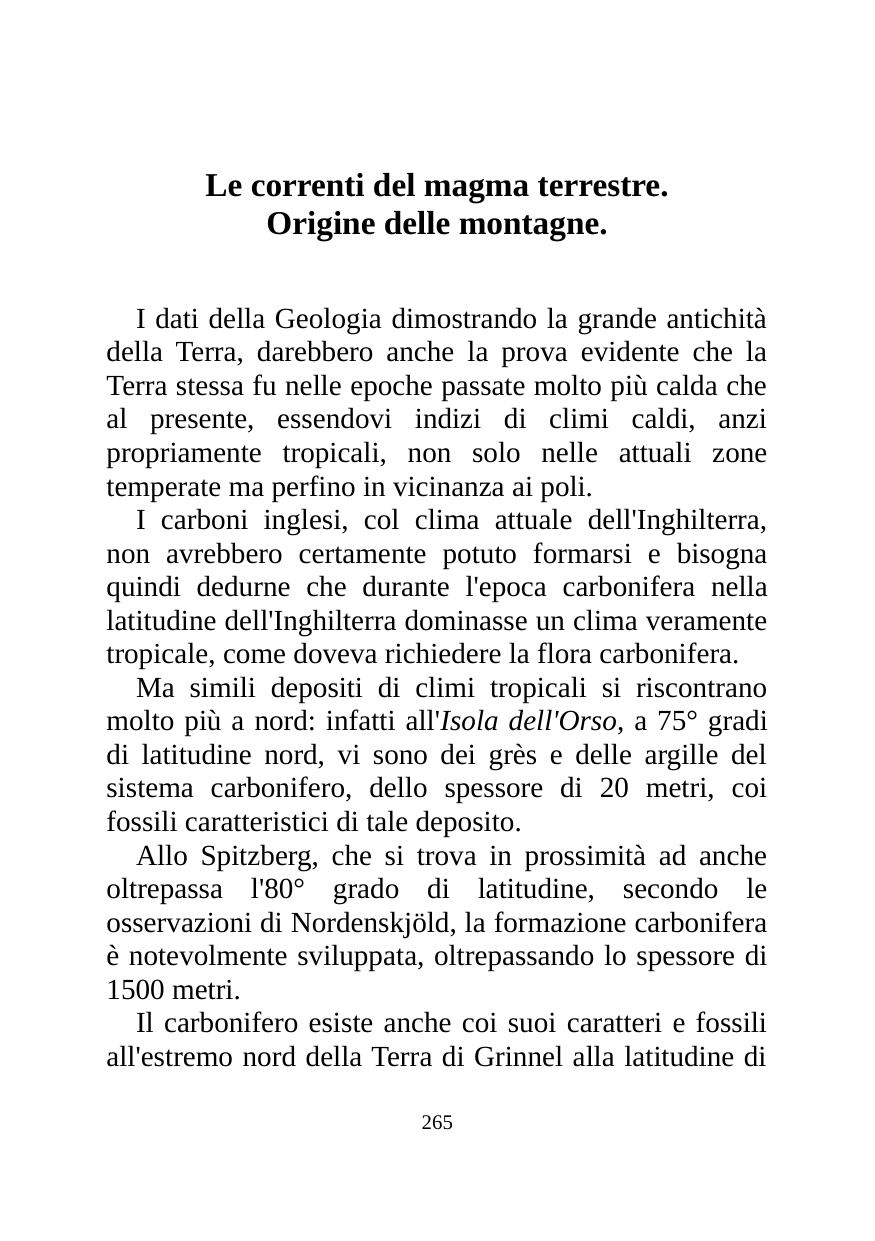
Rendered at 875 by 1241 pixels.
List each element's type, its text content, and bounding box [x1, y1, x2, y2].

text I carboni inglesi, col clima attuale dell'Inghilterra, non avrebbero certamente potuto formarsi e bisogna quindi dedurne che durante l'epoca carbonifera nella latitudine dell'Inghilterra dominasse un clima veramente tropicale, come doveva richiedere la flora carbonifera. [106, 502, 768, 670]
text Il carbonifero esiste anche coi suoi caratteri e fossili all'estremo nord della Terra di Grinnel alla latitudine di [106, 1005, 768, 1072]
text Allo Spitzberg, che si trova in prossimità ad anche oltrepassa l'80° grado di latitudine, secondo le osservazioni di Nordenskjöld, la formazione carbonifera è notevolmente sviluppata, oltrepassando lo spessore di 1500 metri. [106, 838, 768, 1005]
text Ma simili depositi di climi tropicali si riscontrano molto più a nord: infatti all'Isola dell'Orso, a 75° gradi di latitudine nord, vi sono dei grès e delle argille del sistema carbonifero, dello spessore di 20 metri, coi fossili caratteristici di tale deposito. [106, 670, 768, 838]
subtitle Le correnti del magma terrestre. Origine delle montagne. [106, 165, 768, 242]
text I dati della Geologia dimostrando la grande antichità della Terra, darebbero anche la prova evidente che la Terra stessa fu nelle epoche passate molto più calda che al presente, essendovi indizi di climi caldi, anzi propriamente tropicali, non solo nelle attuali zone temperate ma perfino in vicinanza ai poli. [106, 301, 768, 502]
